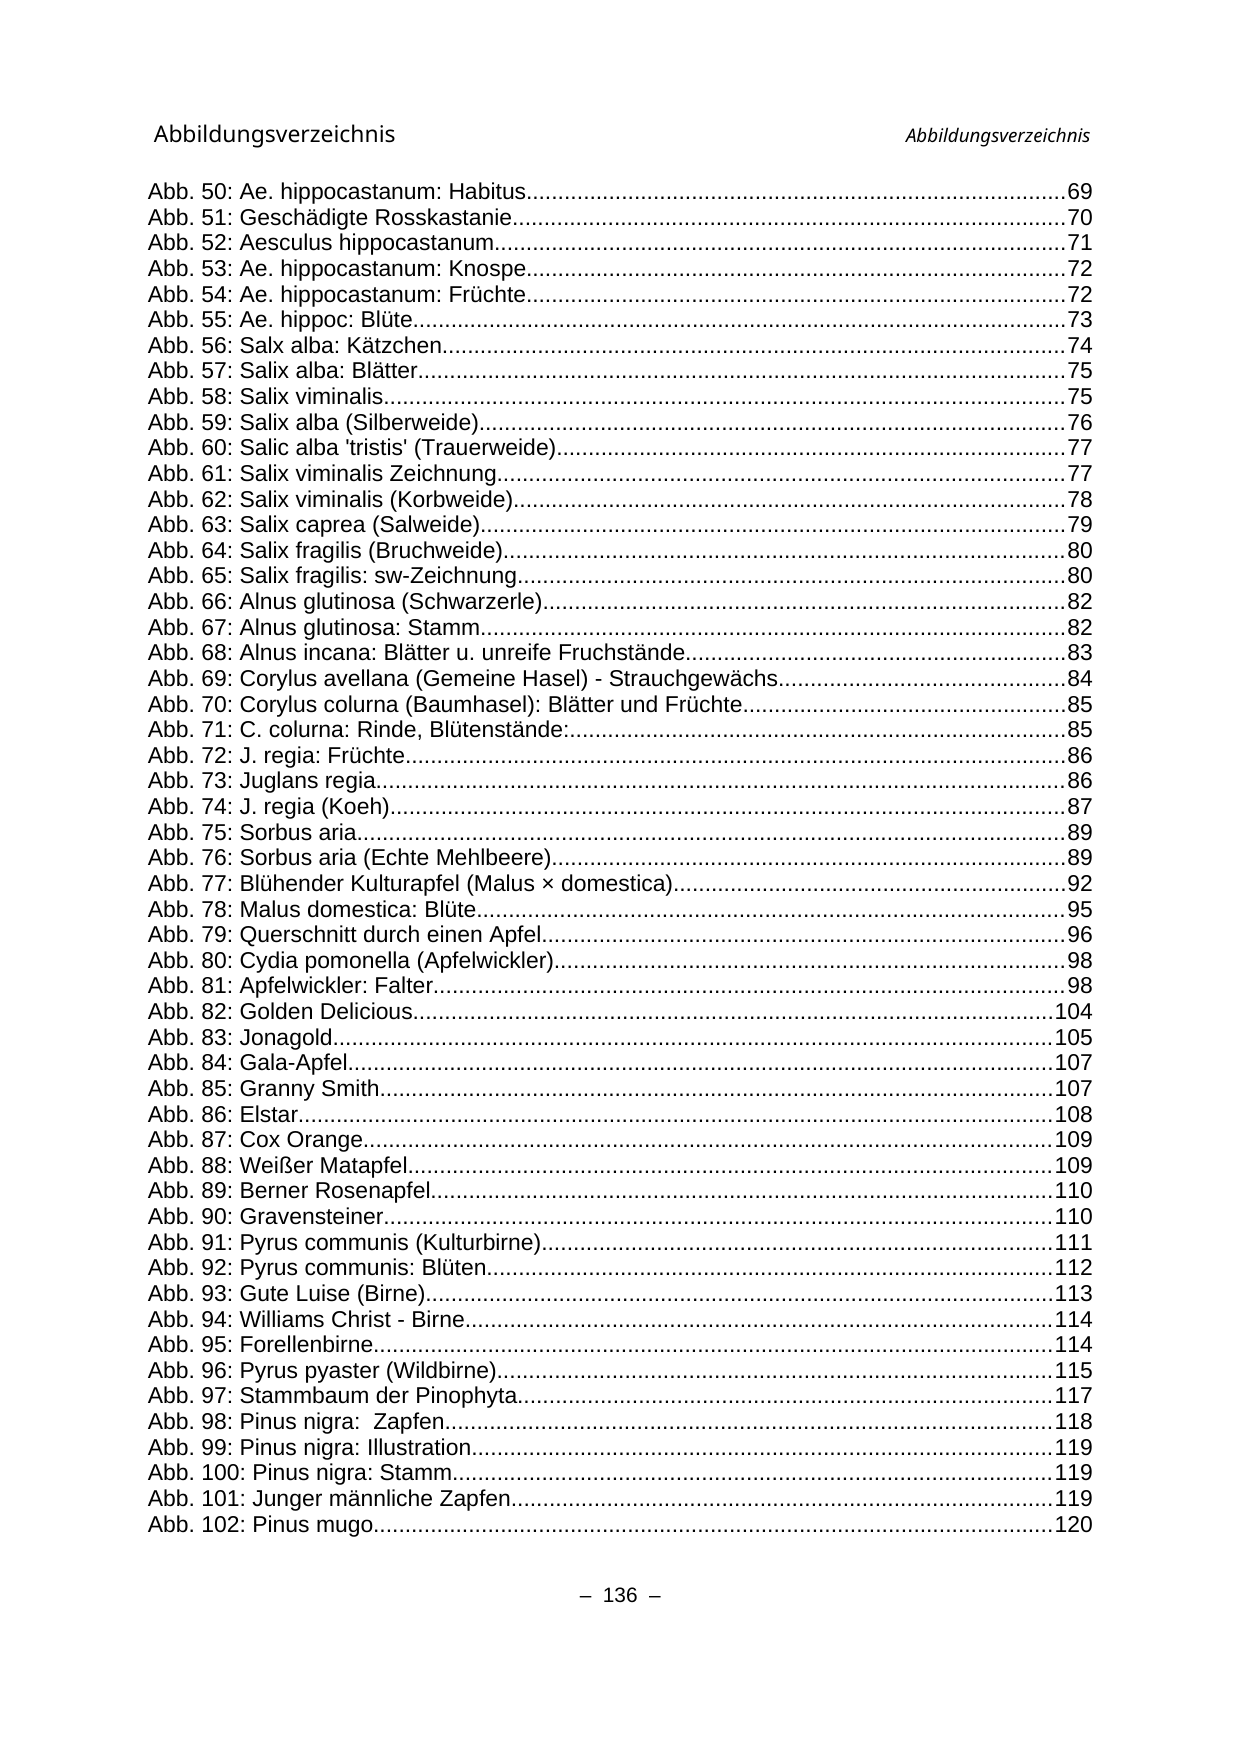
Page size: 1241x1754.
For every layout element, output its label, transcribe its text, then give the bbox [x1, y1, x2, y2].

text Abb. 95: Forellenbirne 114 [148, 1332, 1093, 1358]
text Abb. 71: C. colurna: Rinde, Blütenstände: 85 [148, 717, 1093, 743]
text Abb. 70: Corylus colurna (Baumhasel): Blätter und Früchte 85 [148, 691, 1093, 717]
text Abb. 101: Junger männliche Zapfen 119 [148, 1486, 1093, 1511]
text Abb. 61: Salix viminalis Zeichnung 77 [148, 461, 1093, 486]
text Abb. 85: Granny Smith 107 [148, 1076, 1093, 1101]
text Abb. 57: Salix alba: Blätter 75 [148, 358, 1093, 384]
text Abb. 72: J. regia: Früchte 86 [148, 743, 1093, 768]
text Abb. 87: Cox Orange 109 [148, 1127, 1093, 1153]
text Abb. 78: Malus domestica: Blüte 95 [148, 896, 1093, 922]
text Abb. 50: Ae. hippocastanum: Habitus 69 [148, 179, 1093, 204]
text Abb. 88: Weißer Matapfel 109 [148, 1153, 1093, 1178]
text Abb. 67: Alnus glutinosa: Stamm 82 [148, 614, 1093, 640]
text Abb. 74: J. regia (Koeh) 87 [148, 794, 1093, 819]
text Abb. 63: Salix caprea (Salweide) 79 [148, 512, 1093, 538]
text Abb. 93: Gute Luise (Birne) 113 [148, 1281, 1093, 1306]
text Abb. 51: Geschädigte Rosskastanie 70 [148, 204, 1093, 230]
text Abb. 73: Juglans regia 86 [148, 768, 1093, 794]
text Abb. 56: Salx alba: Kätzchen 74 [148, 333, 1093, 358]
text Abb. 100: Pinus nigra: Stamm 119 [148, 1460, 1093, 1486]
text Abb. 60: Salic alba 'tristis' (Trauerweide) 77 [148, 435, 1093, 461]
text Abb. 64: Salix fragilis (Bruchweide) 80 [148, 538, 1093, 563]
text Abb. 76: Sorbus aria (Echte Mehlbeere) 89 [148, 845, 1093, 871]
text Abb. 52: Aesculus hippocastanum 71 [148, 230, 1093, 256]
text Abb. 86: Elstar 108 [148, 1101, 1093, 1127]
text Abb. 69: Corylus avellana (Gemeine Hasel) - Strauchgewächs 84 [148, 666, 1093, 691]
text Abb. 94: Williams Christ - Birne 114 [148, 1306, 1093, 1332]
text Abb. 68: Alnus incana: Blätter u. unreife Fruchstände 83 [148, 640, 1093, 666]
text Abb. 99: Pinus nigra: Illustration 119 [148, 1434, 1093, 1460]
text Abb. 66: Alnus glutinosa (Schwarzerle) 82 [148, 589, 1093, 614]
text Abb. 97: Stammbaum der Pinophyta 117 [148, 1383, 1093, 1409]
text Abb. 81: Apfelwickler: Falter 98 [148, 973, 1093, 999]
text Abb. 83: Jonagold 105 [148, 1024, 1093, 1050]
text Abb. 91: Pyrus communis (Kulturbirne) 111 [148, 1229, 1093, 1255]
text Abb. 90: Gravensteiner 110 [148, 1204, 1093, 1229]
text Abb. 77: Blühender Kulturapfel (Malus × domestica) 92 [148, 871, 1093, 896]
text Abb. 55: Ae. hippoc: Blüte 73 [148, 307, 1093, 333]
text Abb. 80: Cydia pomonella (Apfelwickler) 98 [148, 948, 1093, 973]
text Abb. 92: Pyrus communis: Blüten 112 [148, 1255, 1093, 1281]
text Abb. 79: Querschnitt durch einen Apfel 96 [148, 922, 1093, 948]
text Abb. 58: Salix viminalis 75 [148, 384, 1093, 409]
text Abb. 62: Salix viminalis (Korbweide) 78 [148, 486, 1093, 512]
text Abb. 89: Berner Rosenapfel 110 [148, 1178, 1093, 1204]
text Abb. 98: Pinus nigra: Zapfen 118 [148, 1409, 1093, 1434]
text Abb. 84: Gala-Apfel 107 [148, 1050, 1093, 1076]
text Abb. 102: Pinus mugo 120 [148, 1511, 1093, 1537]
text Abb. 82: Golden Delicious 104 [148, 999, 1093, 1024]
text Abb. 65: Salix fragilis: sw-Zeichnung 80 [148, 563, 1093, 589]
text Abb. 59: Salix alba (Silberweide) 76 [148, 409, 1093, 435]
text Abb. 53: Ae. hippocastanum: Knospe 72 [148, 256, 1093, 281]
text Abb. 54: Ae. hippocastanum: Früchte 72 [148, 281, 1093, 307]
text Abb. 96: Pyrus pyaster (Wildbirne) 115 [148, 1358, 1093, 1383]
text Abb. 75: Sorbus aria 89 [148, 819, 1093, 845]
